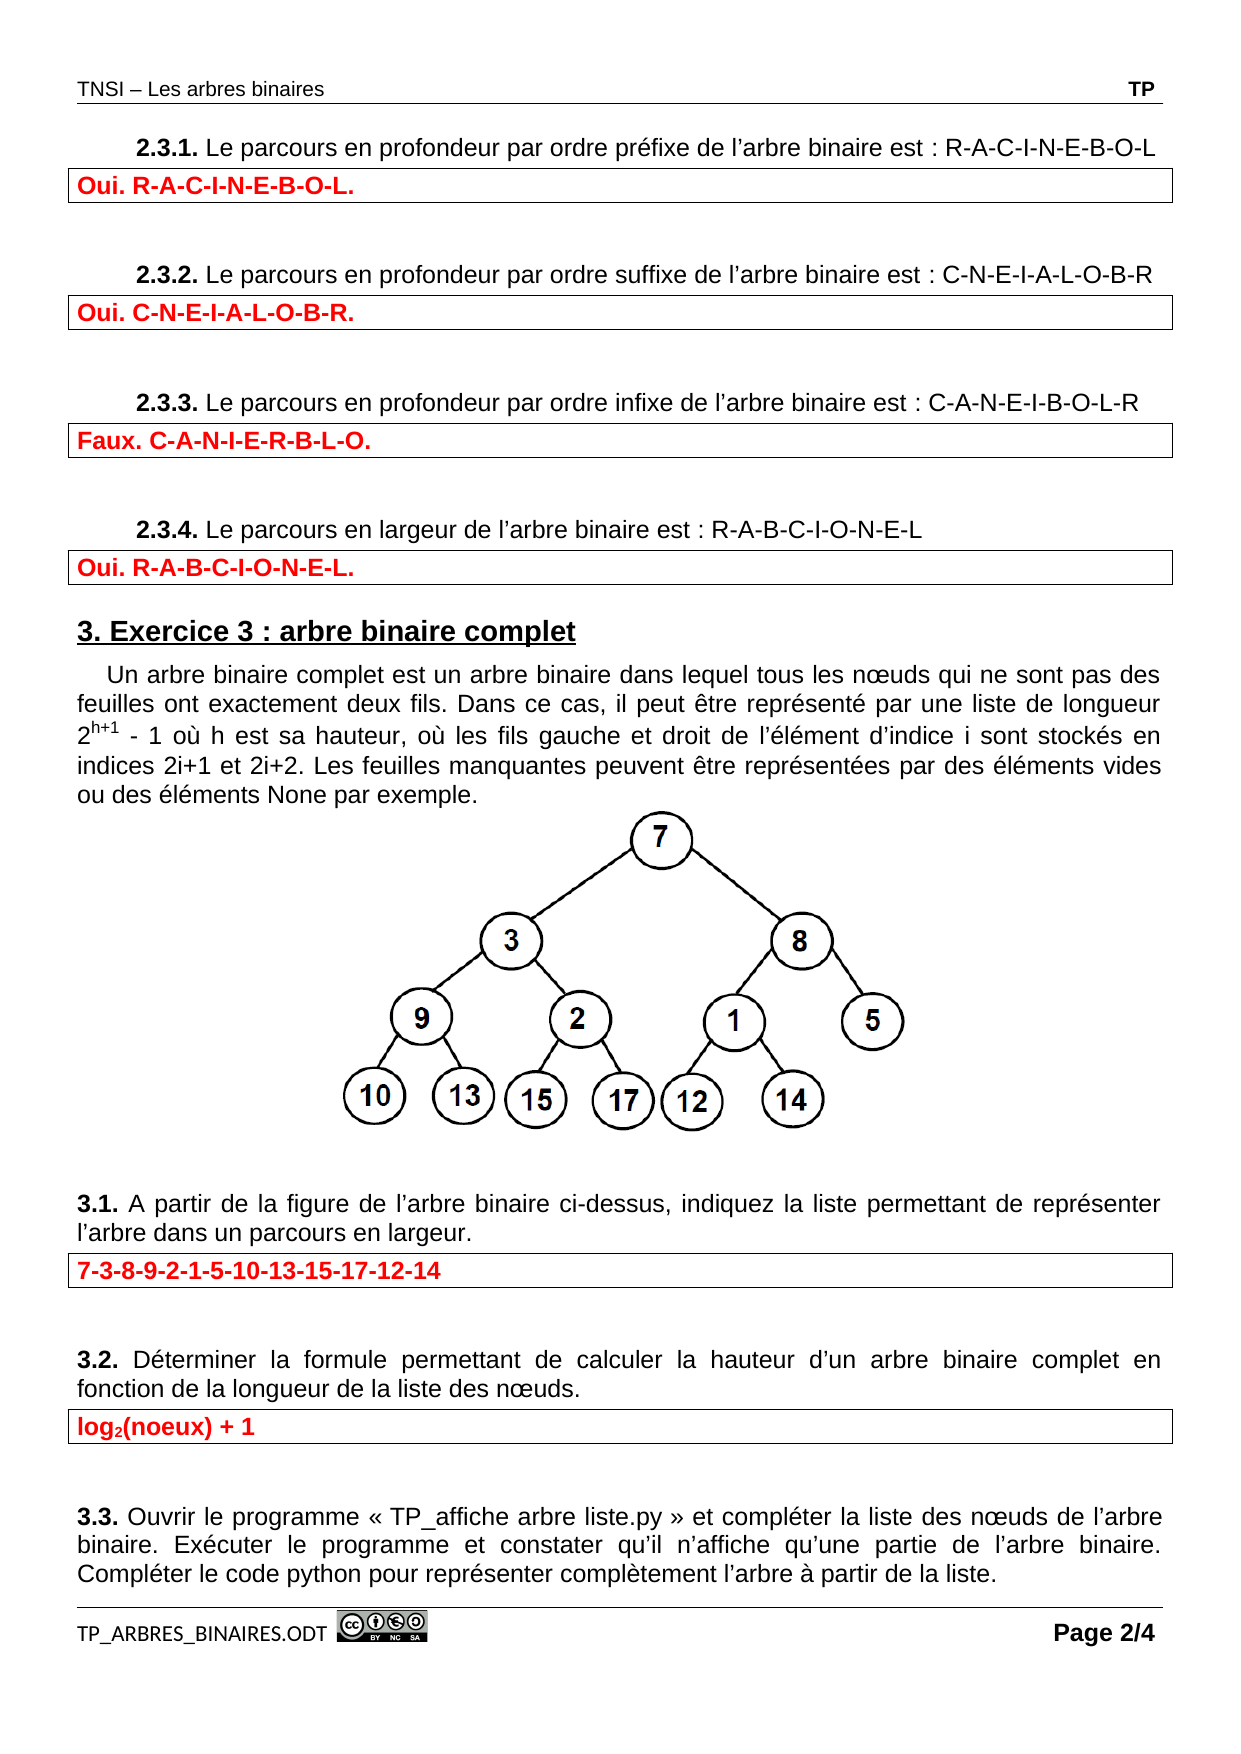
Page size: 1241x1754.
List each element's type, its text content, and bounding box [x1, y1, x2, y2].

text 3.2. Déterminer la formule permettant de calculer la hauteur d’un arbre binaire complet en fonction de la longueur de la liste des nœuds. [77, 1345, 1163, 1403]
text 2.3.2. Le parcours en profondeur par ordre suffixe de l’arbre binaire est : C-N-E-I-A-L-O-B-R [136, 260, 1163, 289]
text 3.3. Ouvrir le programme « TP_affiche arbre liste.py » et compléter la liste des nœuds de l’arbre binaire. Exécuter le programme et constater qu’il n’affiche qu’une partie de l’arbre binaire. Compléter le code python pour représenter complètement l’arbre à partir de la liste. [77, 1501, 1163, 1588]
text Faux. C-A-N-I-E-R-B-L-O. [69, 424, 1172, 457]
text 3.1. A partir de la figure de l’arbre binaire ci-dessus, indiquez la liste permettant de représenter l’arbre dans un parcours en largeur. [77, 1189, 1163, 1246]
picture [336, 1610, 428, 1642]
list Exercice 3 : arbre binaire complet [77, 614, 1163, 647]
text 7-3-8-9-2-1-5-10-13-15-17-12-14 [69, 1254, 1172, 1287]
text Oui. C-N-E-I-A-L-O-B-R. [69, 296, 1172, 329]
text Oui. R-A-B-C-I-O-N-E-L. [69, 551, 1172, 584]
text 2.3.4. Le parcours en largeur de l’arbre binaire est : R-A-B-C-I-O-N-E-L [136, 515, 1163, 544]
text Oui. R-A-C-I-N-E-B-O-L. [69, 169, 1172, 202]
text 2.3.3. Le parcours en profondeur par ordre infixe de l’arbre binaire est : C-A-N-E-I-B-O-L-R [136, 388, 1163, 416]
text log2(noeux) + 1 [69, 1410, 1172, 1443]
text 2.3.1. Le parcours en profondeur par ordre préfixe de l’arbre binaire est : R-A-C-I-N-E-B-O-L [136, 133, 1163, 161]
picture [337, 808, 906, 1132]
text Un arbre binaire complet est un arbre binaire dans lequel tous les nœuds qui ne sont pas des feuilles ont exactement deux fils. Dans ce cas, il peut être représenté par une liste de longueur 2h+1 - 1 où h est sa hauteur, où les fils gauche et droit de l’élément d’indice i sont stockés en indices 2i+1 et 2i+2. Les feuilles manquantes peuvent être représentées par des éléments vides ou des éléments None par exemple. [77, 660, 1163, 808]
